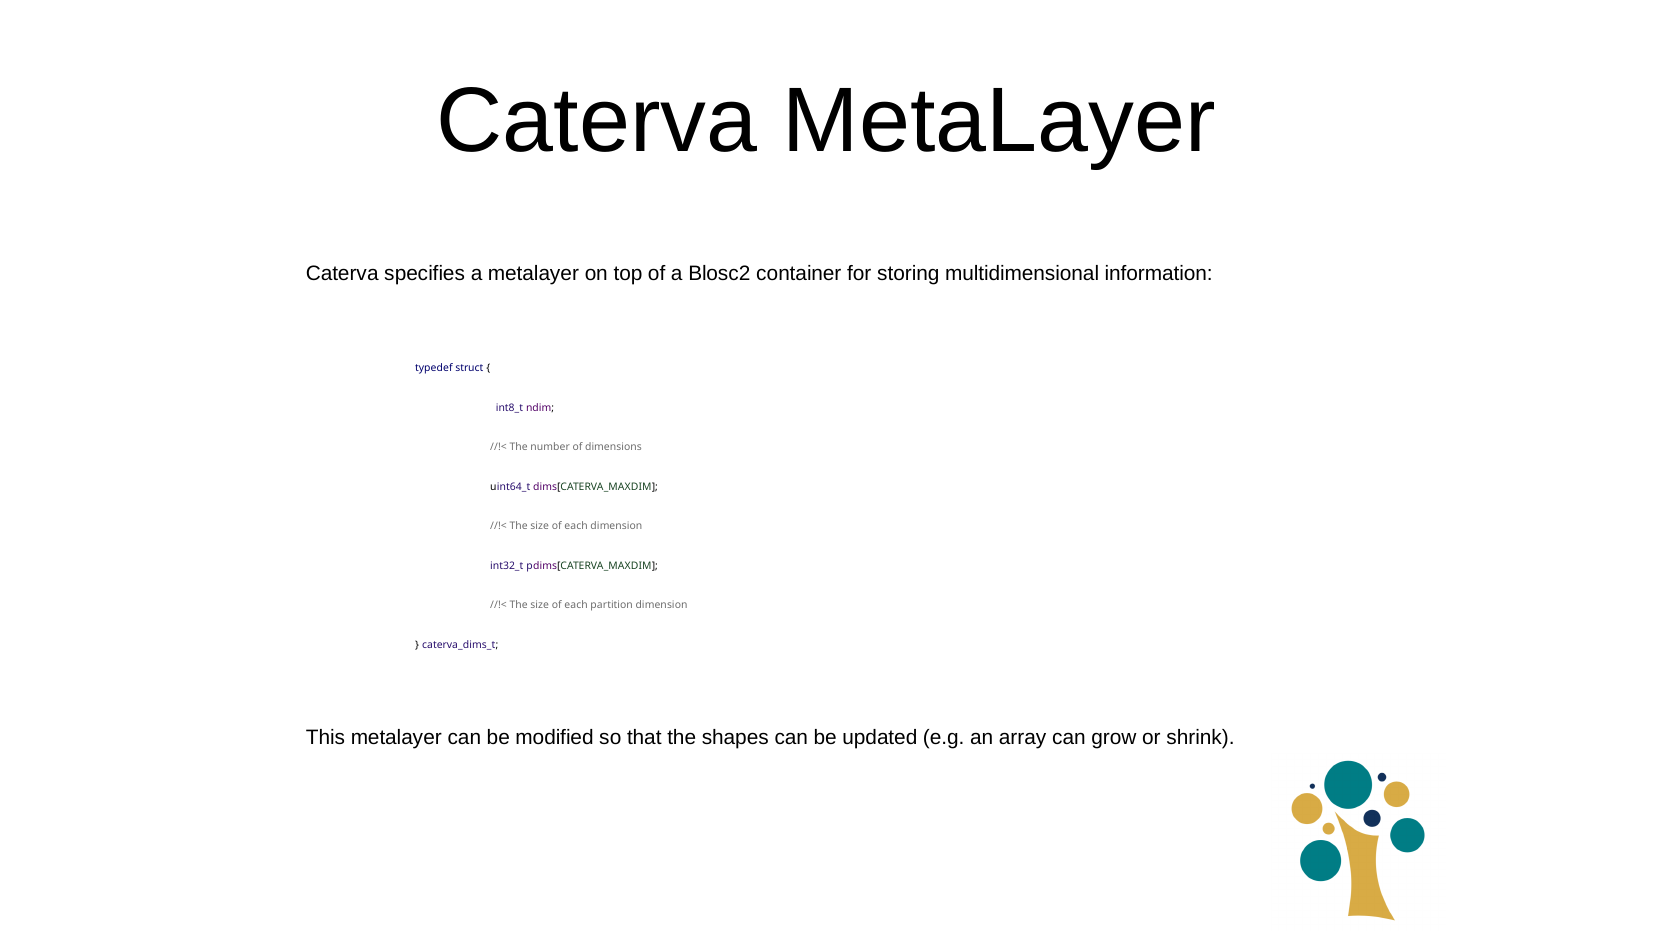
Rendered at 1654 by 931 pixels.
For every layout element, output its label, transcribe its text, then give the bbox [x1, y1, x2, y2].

picture [1271, 753, 1446, 931]
subtitle Caterva specifies a metalayer on top of a Blosc2 container for storing multidimensional information: typedef struct { int8_t ndim; //!< The number of dimensions uint64_t dims[CATERVA_MAXDIM]; //!< The size of each dimension int32_t pdims[CATERVA_MAXDIM]; //!< The size of each partition dimension } caterva_dims_t; This metalayer can be modified so that the shapes can be updated (e.g. an array can grow or shrink). [271, 231, 1388, 783]
title Caterva MetaLayer [82, 37, 1571, 193]
